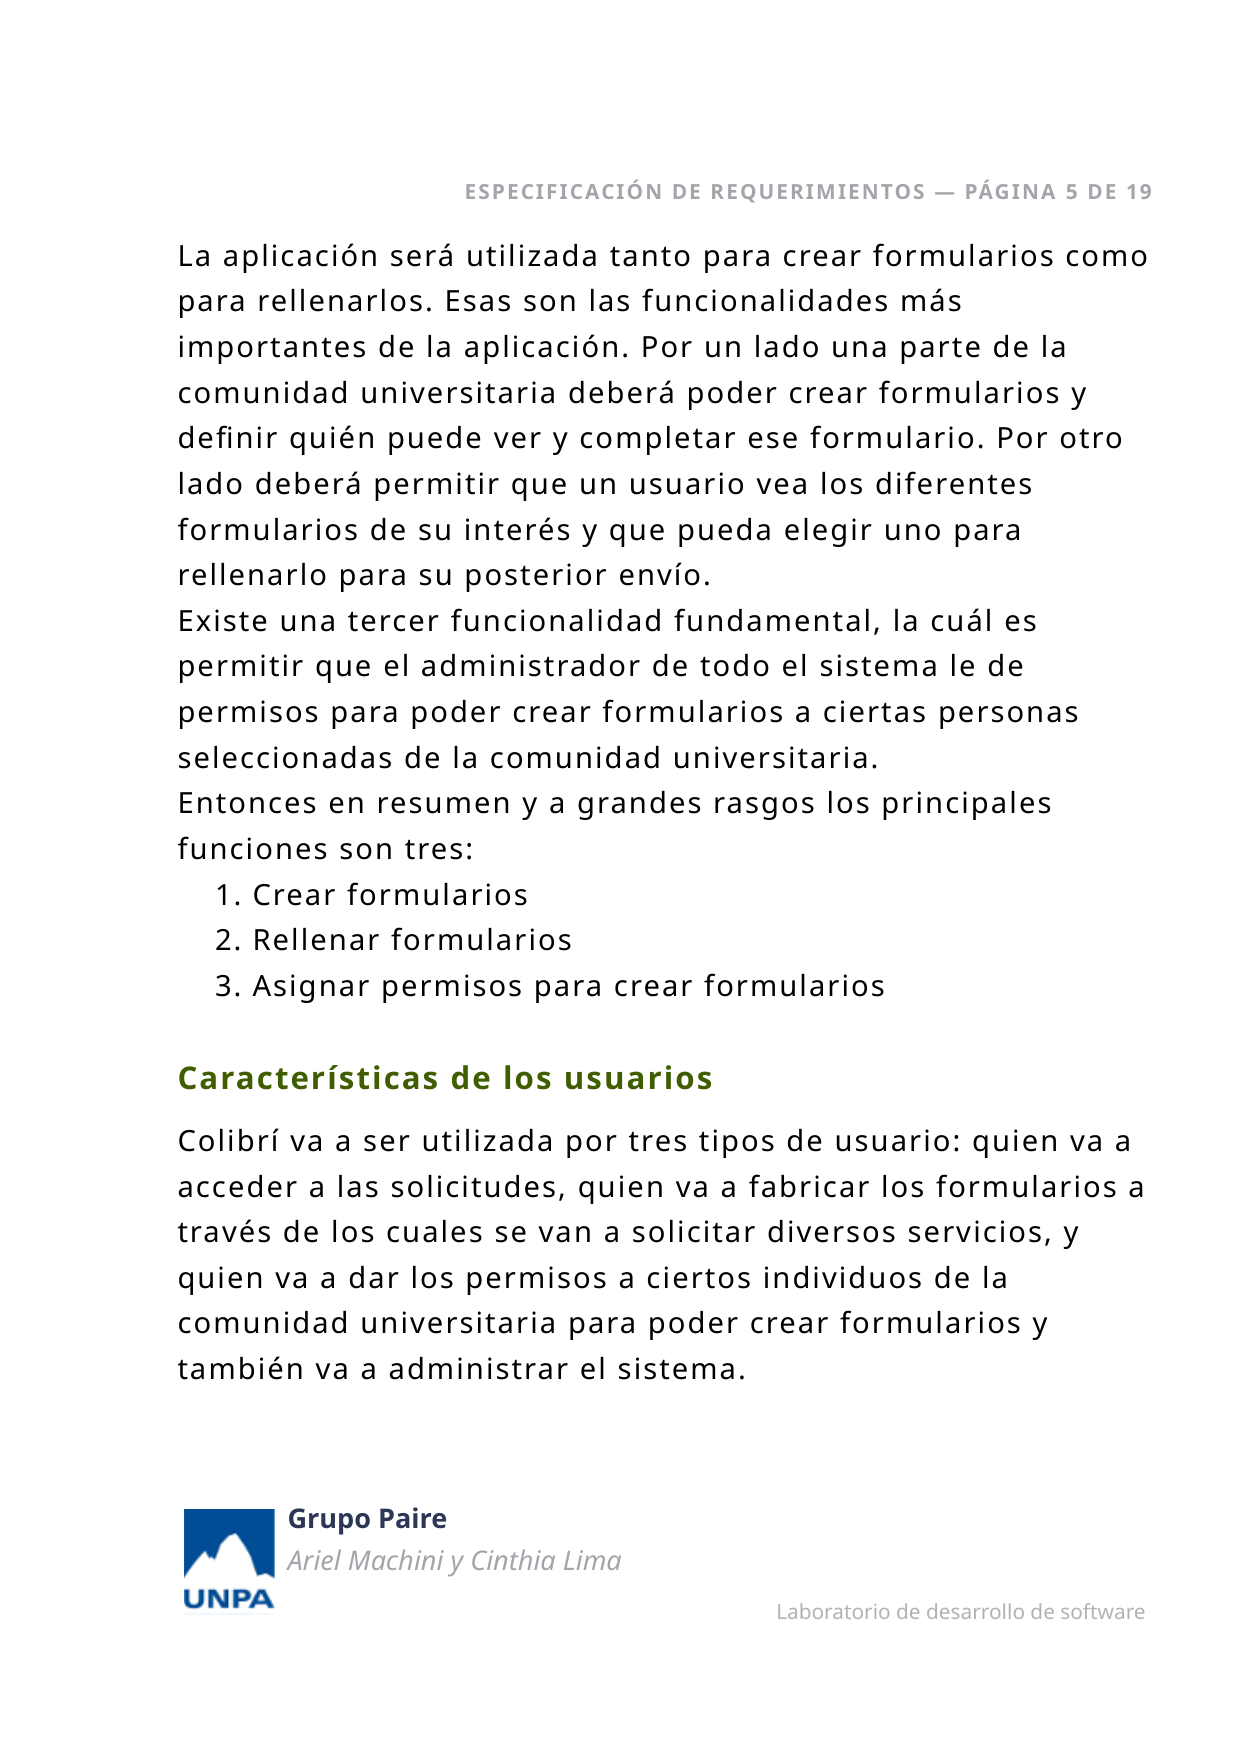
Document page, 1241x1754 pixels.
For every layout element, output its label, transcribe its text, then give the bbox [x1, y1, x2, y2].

picture [184, 1509, 275, 1615]
list Crear formularios [215, 874, 1152, 913]
text Características de los usuarios [177, 1056, 1152, 1099]
text Existe una tercer funcionalidad fundamental, la cuál es permitir que el administrador de todo el sistema le de permisos para poder crear formularios a ciertas personas seleccionadas de la comunidad universitaria. [177, 600, 1152, 777]
text La aplicación será utilizada tanto para crear formularios como para rellenarlos. Esas son las funcionalidades más importantes de la aplicación. Por un lado una parte de la comunidad universitaria deberá poder crear formularios y definir quién puede ver y completar ese formulario. Por otro lado deberá permitir que un usuario vea los diferentes formularios de su interés y que pueda elegir uno para rellenarlo para su posterior envío. [177, 235, 1152, 594]
text Entonces en resumen y a grandes rasgos los principales funciones son tres: [177, 783, 1152, 868]
list Asignar permisos para crear formularios [215, 965, 1152, 1005]
text Colibrí va a ser utilizada por tres tipos de usuario: quien va a acceder a las solicitudes, quien va a fabricar los formularios a través de los cuales se van a solicitar diversos servicios, y quien va a dar los permisos a ciertos individuos de la comunidad universitaria para poder crear formularios y también va a administrar el sistema. [177, 1120, 1152, 1388]
list Rellenar formularios [215, 919, 1152, 959]
